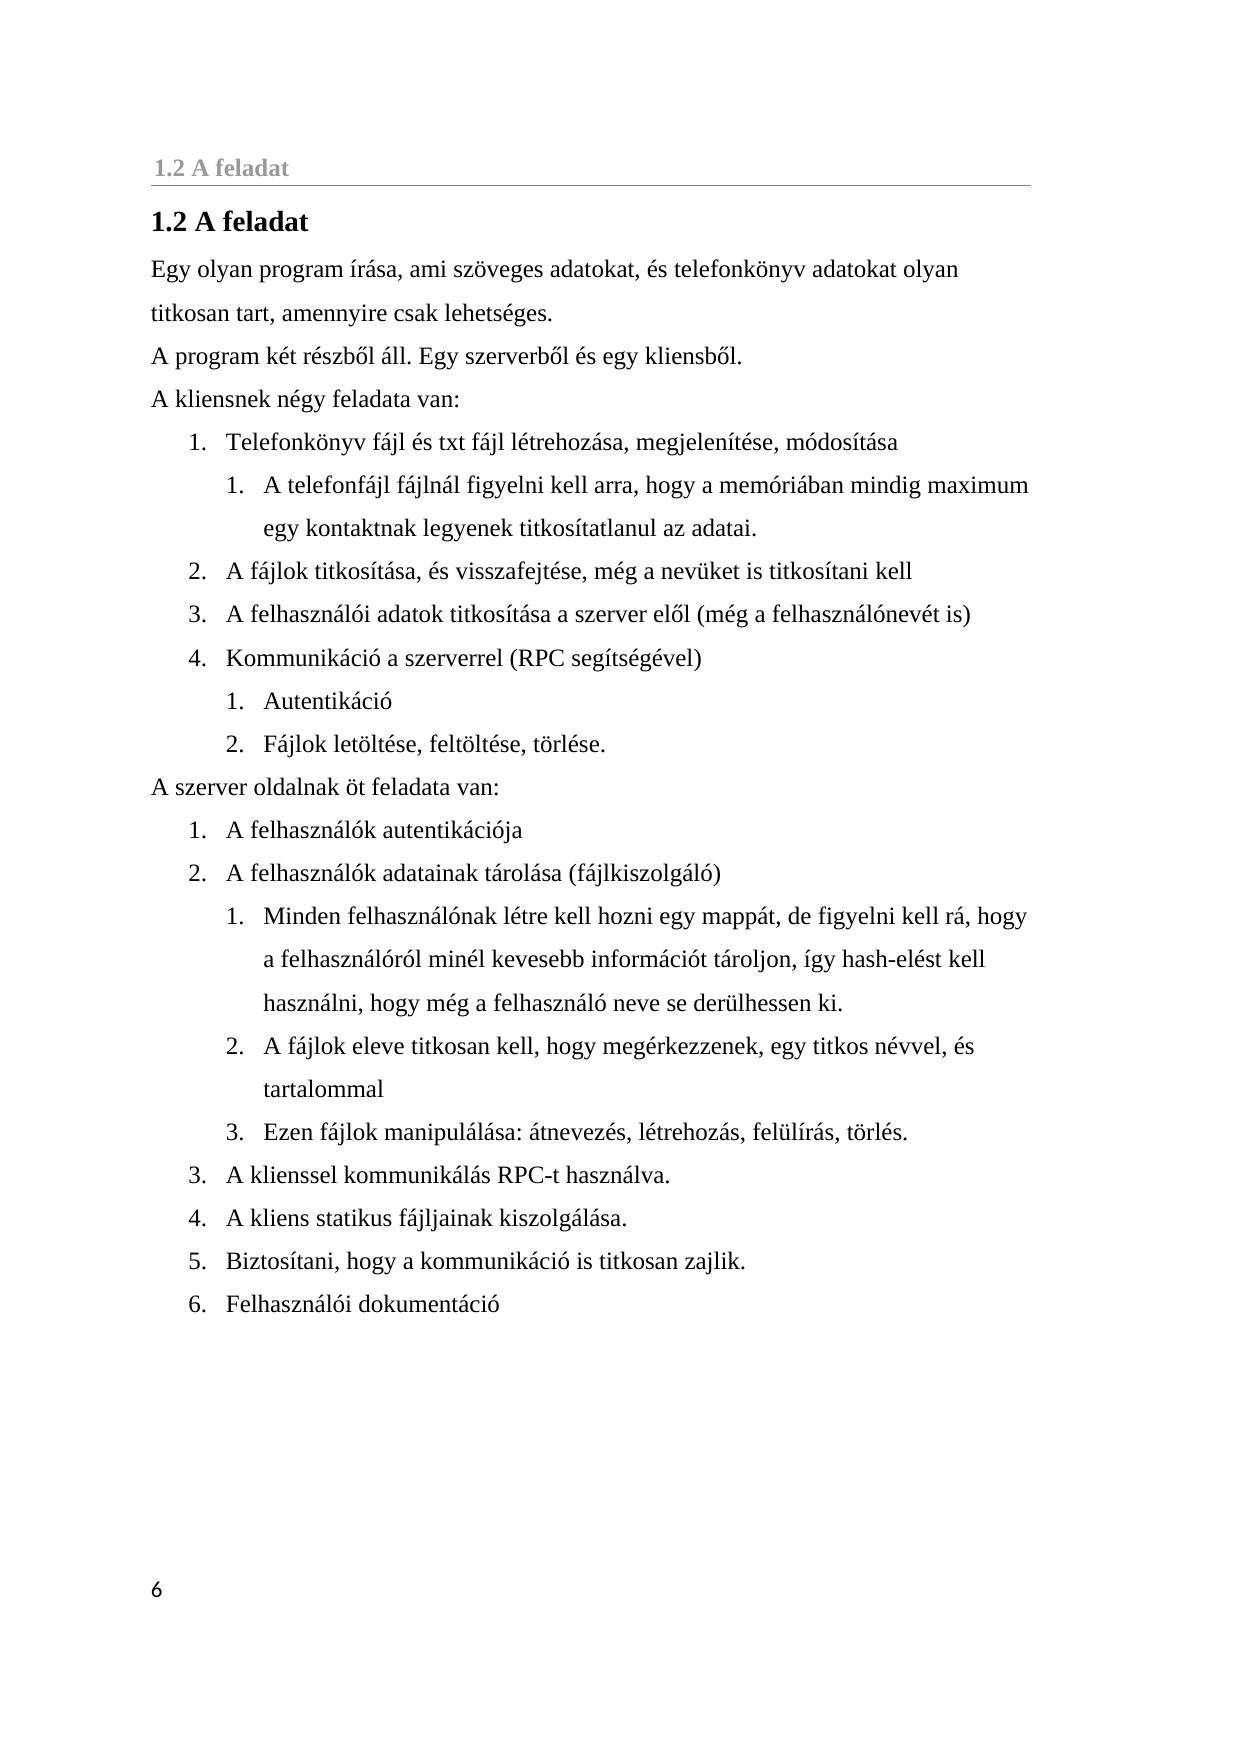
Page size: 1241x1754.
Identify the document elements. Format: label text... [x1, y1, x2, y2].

list A kliens statikus fájljainak kiszolgálása. [188, 1203, 1031, 1232]
list Telefonkönyv fájl és txt fájl létrehozása, megjelenítése, módosítása [188, 427, 1031, 456]
list A fájlok eleve titkosan kell, hogy megérkezzenek, egy titkos névvel, és tartalommal [226, 1031, 1031, 1103]
list Felhasználói dokumentáció [188, 1289, 1031, 1318]
list Minden felhasználónak létre kell hozni egy mappát, de figyelni kell rá, hogy a felhasználóról minél kevesebb információt tároljon, így hash-elést kell használni, hogy még a felhasználó neve se derülhessen ki. [226, 901, 1031, 1016]
list A fájlok titkosítása, és visszafejtése, még a nevüket is titkosítani kell [188, 556, 1031, 585]
list Fájlok letöltése, feltöltése, törlése. [226, 729, 1031, 758]
text A szerver oldalnak öt feladata van: [151, 772, 1031, 801]
list A felhasználók adatainak tárolása (fájlkiszolgáló) [188, 858, 1031, 887]
list A felhasználói adatok titkosítása a szerver elől (még a felhasználónevét is) [188, 599, 1031, 628]
subtitle A feladat [151, 204, 1031, 238]
text A kliensnek négy feladata van: [151, 384, 1031, 413]
list Autentikáció [226, 686, 1031, 714]
list Biztosítani, hogy a kommunikáció is titkosan zajlik. [188, 1246, 1031, 1275]
list A felhasználók autentikációja [188, 815, 1031, 844]
text Egy olyan program írása, ami szöveges adatokat, és telefonkönyv adatokat olyan titkosan tart, amennyire csak lehetséges. [151, 254, 1031, 326]
list A telefonfájl fájlnál figyelni kell arra, hogy a memóriában mindig maximum egy kontaktnak legyenek titkosítatlanul az adatai. [226, 470, 1031, 542]
text A program két részből áll. Egy szerverből és egy kliensből. [151, 341, 1031, 369]
list Kommunikáció a szerverrel (RPC segítségével) [188, 643, 1031, 671]
list A klienssel kommunikálás RPC-t használva. [188, 1160, 1031, 1189]
list Ezen fájlok manipulálása: átnevezés, létrehozás, felülírás, törlés. [226, 1117, 1031, 1146]
